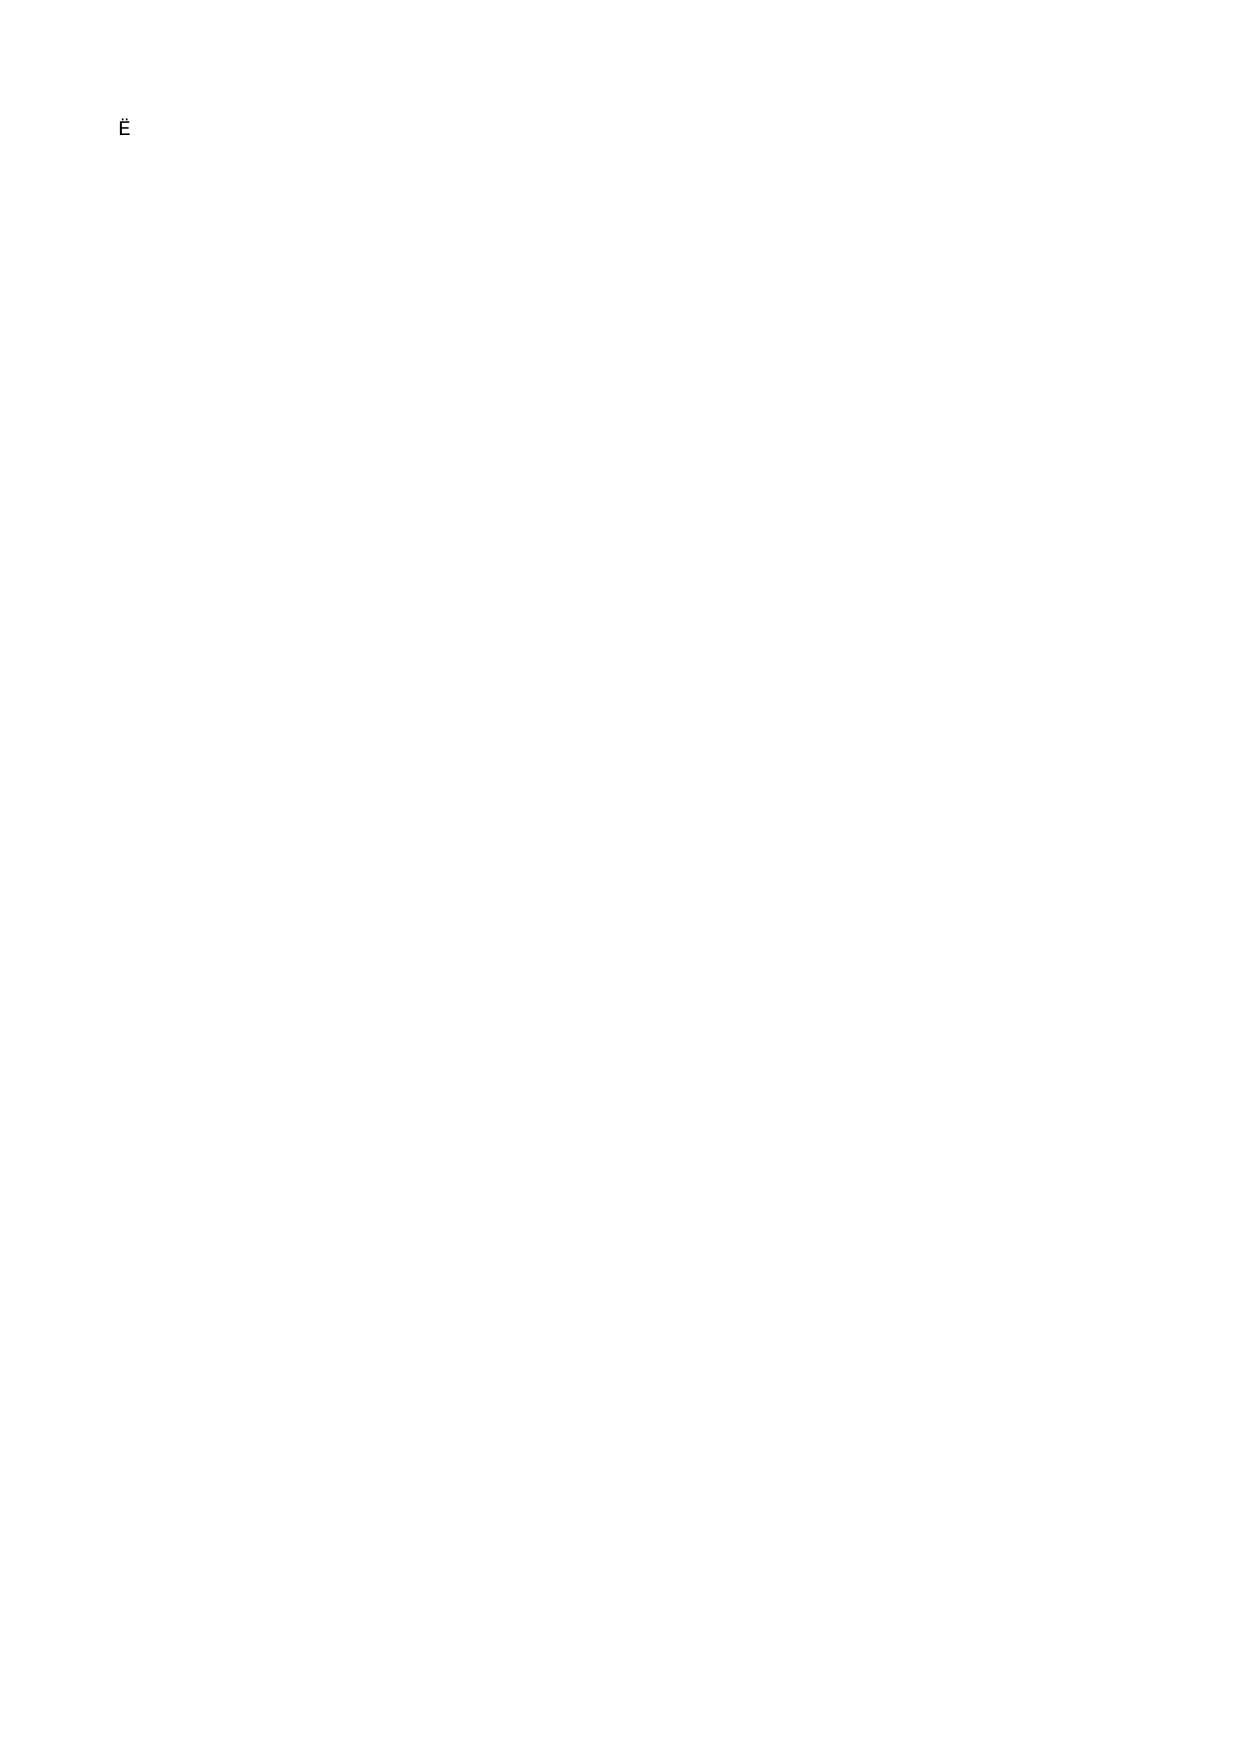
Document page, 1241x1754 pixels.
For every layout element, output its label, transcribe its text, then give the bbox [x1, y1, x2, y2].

text Ë [118, 118, 1122, 142]
